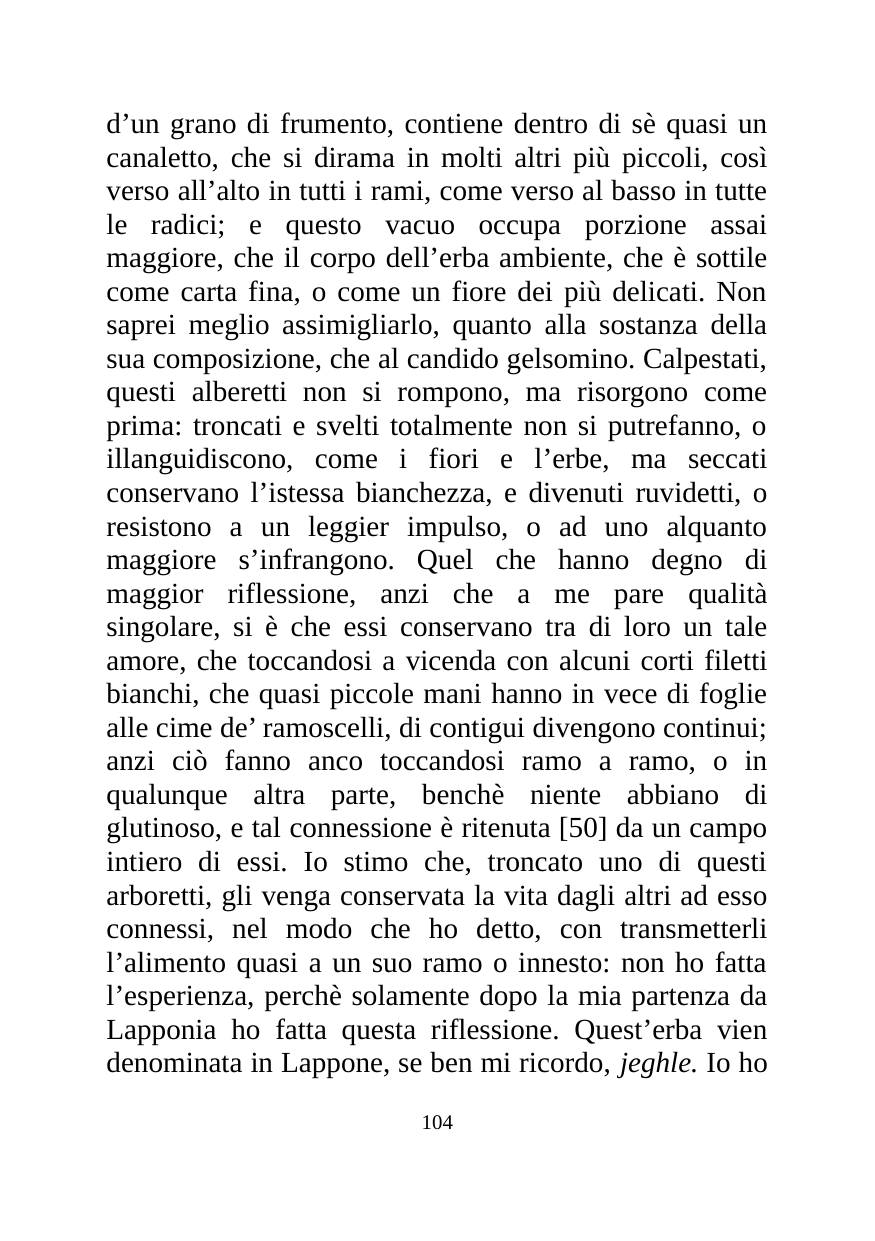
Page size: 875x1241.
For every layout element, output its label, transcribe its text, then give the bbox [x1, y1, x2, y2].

text d’un grano di frumento, contiene dentro di sè quasi un canaletto, che si dirama in molti altri più piccoli, così verso all’alto in tutti i rami, come verso al basso in tutte le radici; e questo vacuo occupa porzione assai maggiore, che il corpo dell’erba ambiente, che è sottile come carta fina, o come un fiore dei più delicati. Non saprei meglio assimigliarlo, quanto alla sostanza della sua composizione, che al candido gelsomino. Calpestati, questi alberetti non si rompono, ma risorgono come prima: troncati e svelti totalmente non si putrefanno, o illanguidiscono, come i fiori e l’erbe, ma seccati conservano l’istessa bianchezza, e divenuti ruvidetti, o resistono a un leggier impulso, o ad uno alquanto maggiore s’infrangono. Quel che hanno degno di maggior riflessione, anzi che a me pare qualità singolare, si è che essi conservano tra di loro un tale amore, che toccandosi a vicenda con alcuni corti filetti bianchi, che quasi piccole mani hanno in vece di foglie alle cime de’ ramoscelli, di contigui divengono continui; anzi ciò fanno anco toccandosi ramo a ramo, o in qualunque altra parte, benchè niente abbiano di glutinoso, e tal connessione è ritenuta [50] da un campo intiero di essi. Io stimo che, troncato uno di questi arboretti, gli venga conservata la vita dagli altri ad esso connessi, nel modo che ho detto, con transmetterli l’alimento quasi a un suo ramo o innesto: non ho fatta l’esperienza, perchè solamente dopo la mia partenza da Lapponia ho fatta questa riflessione. Quest’erba vien denominata in Lappone, se ben mi ricordo, jeghle. Io ho [106, 106, 768, 1079]
